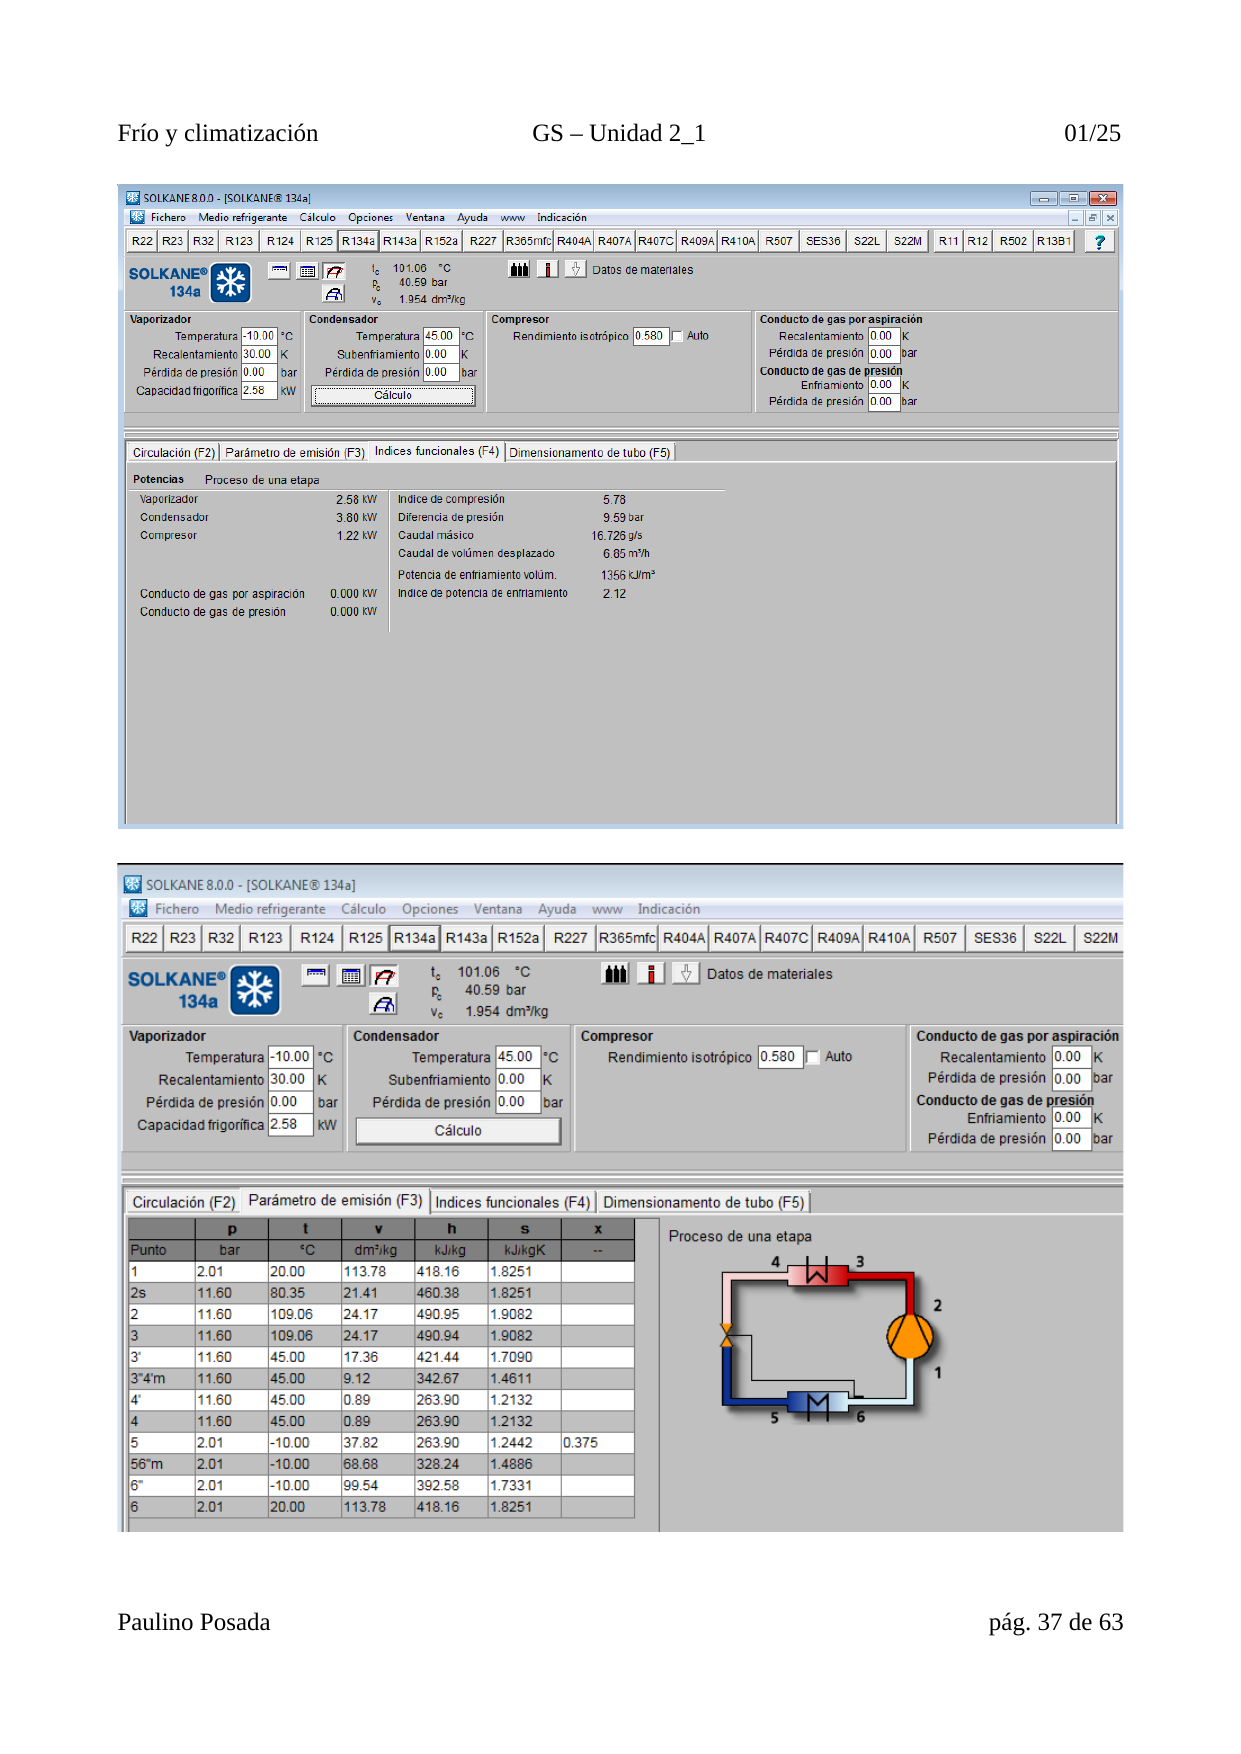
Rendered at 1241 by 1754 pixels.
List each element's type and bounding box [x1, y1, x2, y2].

picture [117, 184, 1124, 829]
picture [117, 863, 1124, 1532]
